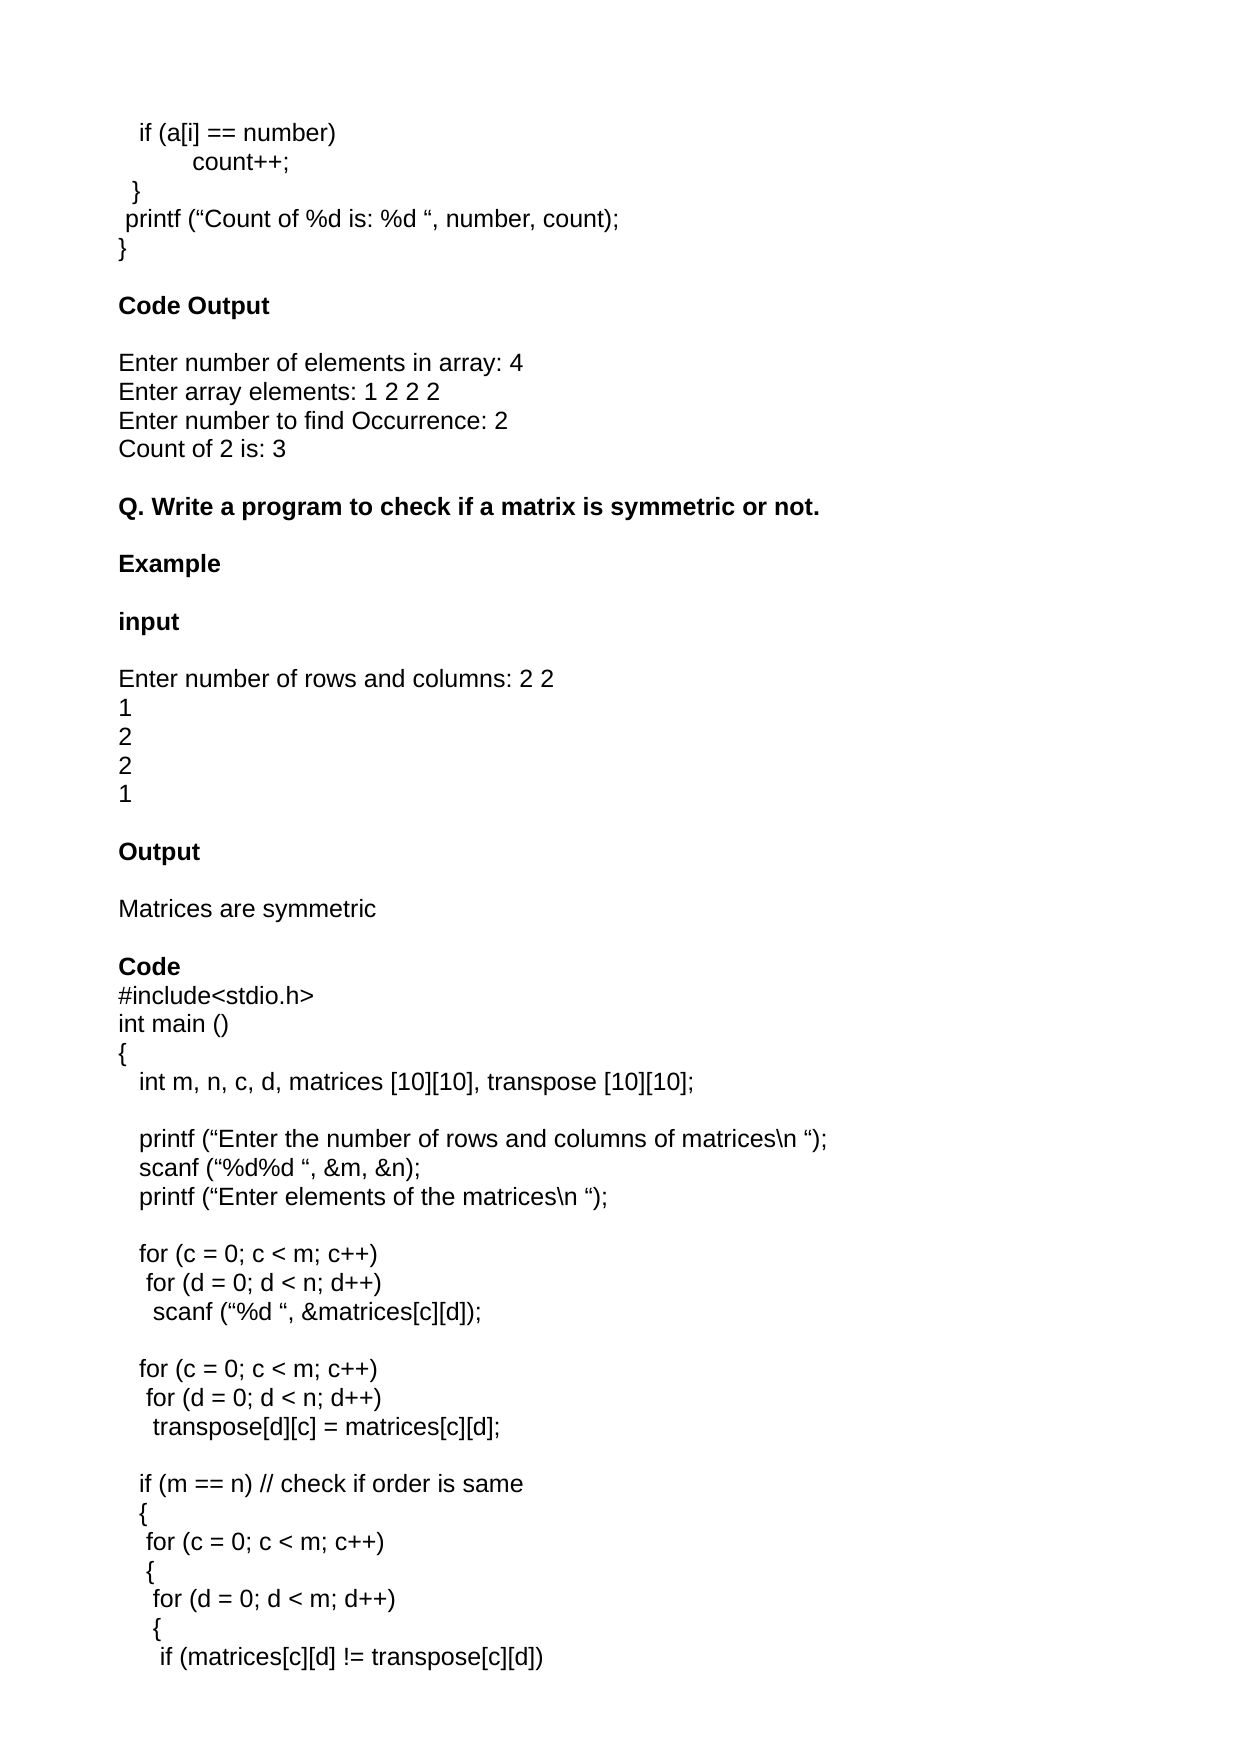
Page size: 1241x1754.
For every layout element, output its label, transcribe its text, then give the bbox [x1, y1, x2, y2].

text } [118, 176, 1122, 204]
text Q. Write a program to check if a matrix is symmetric or not. [118, 492, 1122, 521]
text Enter number of rows and columns: 2 2 [118, 664, 1122, 693]
text { [118, 1613, 1122, 1642]
text input [118, 607, 1122, 636]
text Code Output [118, 291, 1122, 319]
text for (c = 0; c < m; c++) [118, 1354, 1122, 1383]
text if (matrices[c][d] != transpose[c][d]) [118, 1642, 1122, 1671]
text Output [118, 837, 1122, 866]
text printf (“Count of %d is: %d “, number, count); [118, 204, 1122, 233]
text if (a[i] == number) [118, 118, 1122, 147]
text Matrices are symmetric [118, 894, 1122, 923]
text 2 [118, 722, 1122, 751]
text { [118, 1498, 1122, 1527]
text 2 [118, 751, 1122, 779]
text Enter number of elements in array: 4 [118, 348, 1122, 377]
text int m, n, c, d, matrices [10][10], transpose [10][10]; [118, 1067, 1122, 1096]
text { [118, 1556, 1122, 1584]
text } [118, 233, 1122, 262]
text Example [118, 549, 1122, 578]
text 1 [118, 779, 1122, 808]
text count++; [118, 147, 1122, 176]
text scanf (“%d%d “, &m, &n); [118, 1153, 1122, 1182]
text Code [118, 952, 1122, 981]
text 1 [118, 693, 1122, 722]
text { [118, 1038, 1122, 1067]
text Enter number to find Occurrence: 2 [118, 406, 1122, 434]
text for (d = 0; d < n; d++) [118, 1383, 1122, 1412]
text scanf (“%d “, &matrices[c][d]); [118, 1297, 1122, 1326]
text if (m == n) // check if order is same [118, 1469, 1122, 1498]
text printf (“Enter elements of the matrices\n “); [118, 1182, 1122, 1211]
text #include<stdio.h> [118, 981, 1122, 1009]
text printf (“Enter the number of rows and columns of matrices\n “); [118, 1124, 1122, 1153]
text transpose[d][c] = matrices[c][d]; [118, 1412, 1122, 1441]
text for (c = 0; c < m; c++) [118, 1239, 1122, 1268]
text Enter array elements: 1 2 2 2 [118, 377, 1122, 406]
text int main () [118, 1009, 1122, 1038]
text for (d = 0; d < n; d++) [118, 1268, 1122, 1297]
text for (d = 0; d < m; d++) [118, 1584, 1122, 1613]
text Count of 2 is: 3 [118, 434, 1122, 463]
text for (c = 0; c < m; c++) [118, 1527, 1122, 1556]
